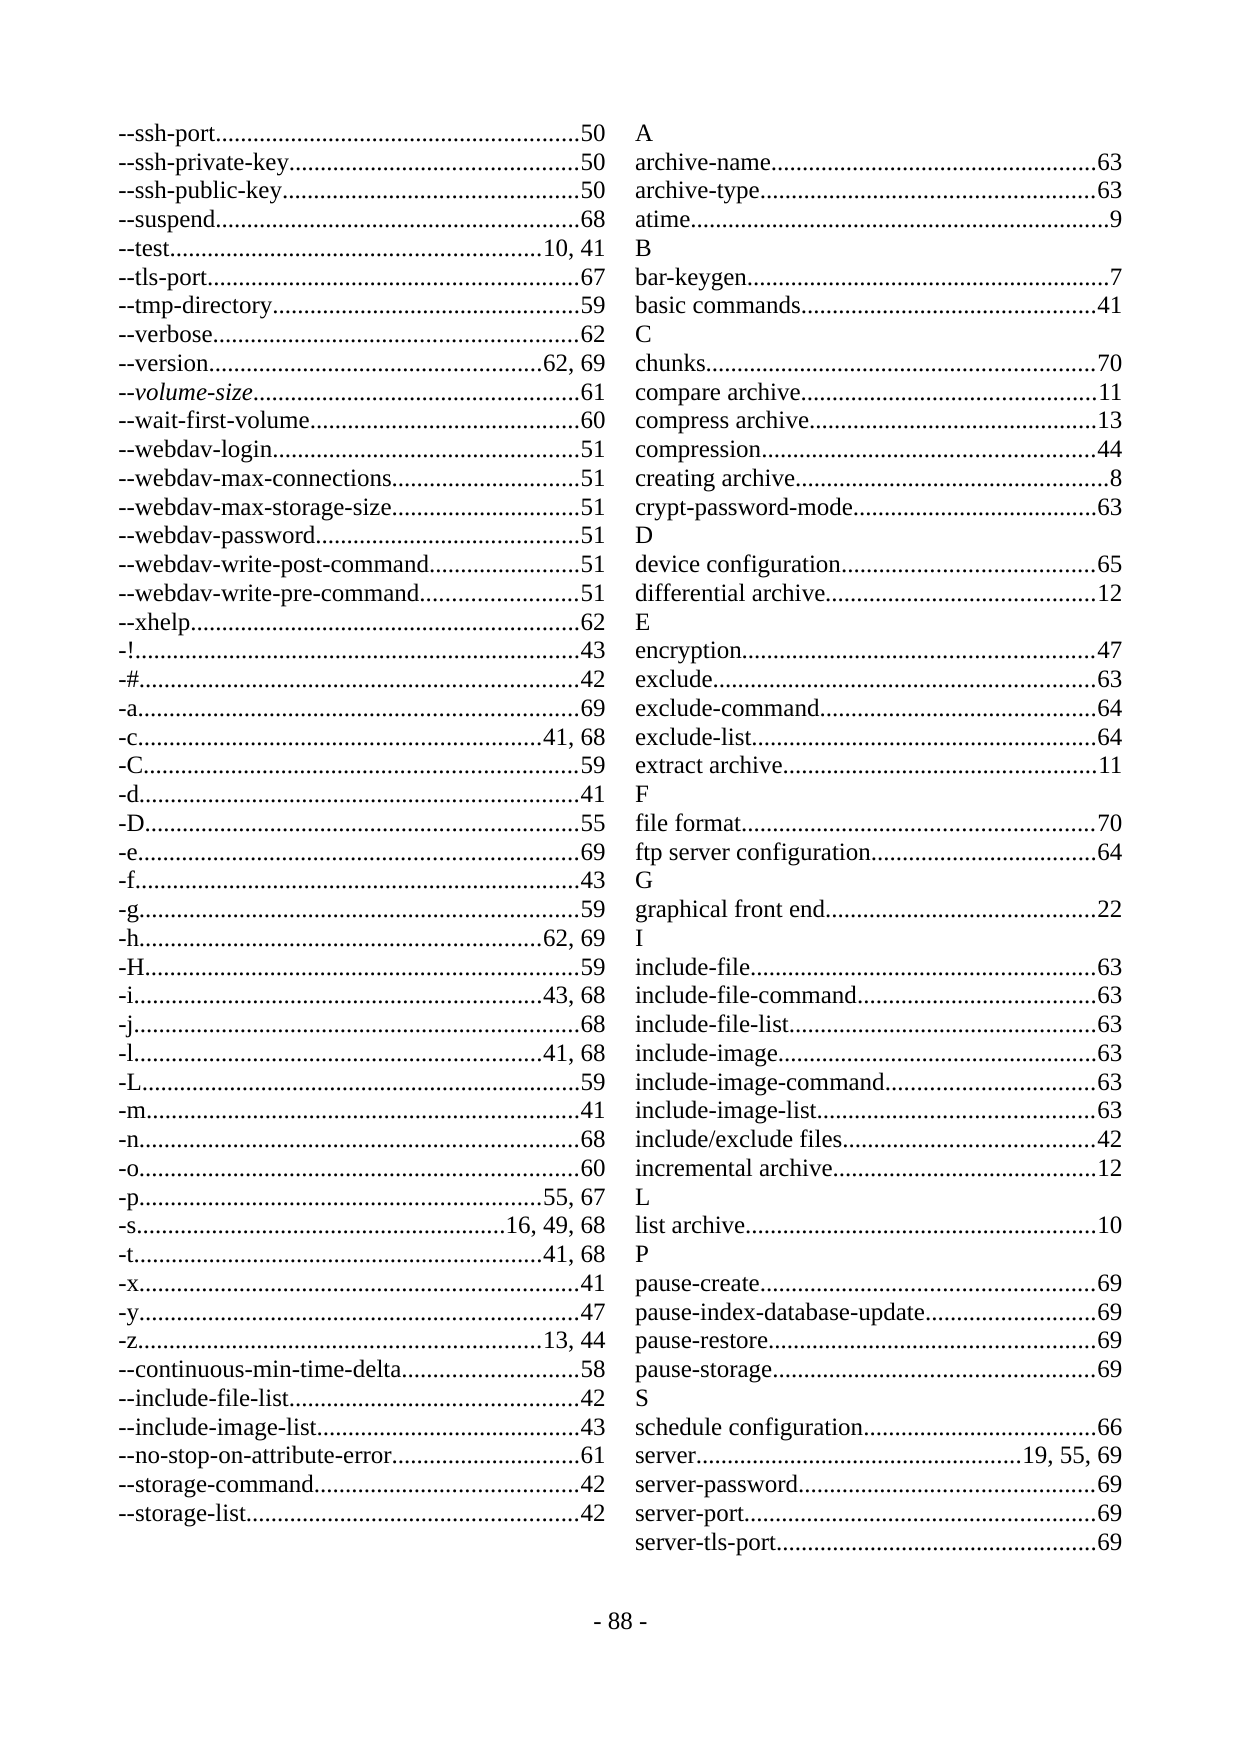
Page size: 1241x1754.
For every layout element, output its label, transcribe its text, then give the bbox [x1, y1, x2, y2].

text atime 9 [635, 204, 1122, 233]
text include-file-list 63 [635, 1009, 1122, 1038]
text --verbose 62 [118, 319, 605, 348]
text pause-storage 69 [635, 1354, 1122, 1383]
text --wait-first-volume 60 [118, 406, 605, 434]
text --tls-port 67 [118, 262, 605, 291]
text --webdav-max-storage-size 51 [118, 492, 605, 521]
text -d 41 [118, 779, 605, 808]
text --volume-size 61 [118, 377, 605, 406]
text include-file-command 63 [635, 981, 1122, 1009]
text -z 13, 44 [118, 1326, 605, 1354]
text A [635, 118, 1122, 147]
text -D 55 [118, 808, 605, 837]
text --test 10, 41 [118, 233, 605, 262]
text server-tls-port 69 [635, 1527, 1122, 1556]
text B [635, 233, 1122, 262]
text -l 41, 68 [118, 1038, 605, 1067]
text compression 44 [635, 434, 1122, 463]
text -y 47 [118, 1297, 605, 1326]
text crypt-password-mode 63 [635, 492, 1122, 521]
text -! 43 [118, 636, 605, 664]
text --ssh-public-key 50 [118, 176, 605, 204]
text -t 41, 68 [118, 1239, 605, 1268]
text --ssh-port 50 [118, 118, 605, 147]
text -x 41 [118, 1268, 605, 1297]
text archive-type 63 [635, 176, 1122, 204]
text --ssh-private-key 50 [118, 147, 605, 176]
text include-file 63 [635, 952, 1122, 981]
text -n 68 [118, 1124, 605, 1153]
text basic commands 41 [635, 291, 1122, 319]
text include-image-command 63 [635, 1067, 1122, 1096]
text compress archive 13 [635, 406, 1122, 434]
text -L 59 [118, 1067, 605, 1096]
text -g 59 [118, 894, 605, 923]
text ftp server configuration 64 [635, 837, 1122, 866]
text -i 43, 68 [118, 981, 605, 1009]
text include/exclude files 42 [635, 1124, 1122, 1153]
text server-port 69 [635, 1498, 1122, 1527]
text pause-index-database-update 69 [635, 1297, 1122, 1326]
text --webdav-max-connections 51 [118, 463, 605, 492]
text include-image 63 [635, 1038, 1122, 1067]
text differential archive 12 [635, 578, 1122, 607]
text --version 62, 69 [118, 348, 605, 377]
text server 19, 55, 69 [635, 1441, 1122, 1469]
text ‑‑storage-command 42 [118, 1469, 605, 1498]
text pause-create 69 [635, 1268, 1122, 1297]
text extract archive 11 [635, 751, 1122, 779]
text -# 42 [118, 664, 605, 693]
text bar-keygen 7 [635, 262, 1122, 291]
text file format 70 [635, 808, 1122, 837]
text --webdav-write-pre-command 51 [118, 578, 605, 607]
text ‑‑include-file-list 42 [118, 1383, 605, 1412]
text -j 68 [118, 1009, 605, 1038]
text list archive 10 [635, 1211, 1122, 1239]
text server-password 69 [635, 1469, 1122, 1498]
text exclude-command 64 [635, 693, 1122, 722]
text E [635, 607, 1122, 636]
text -m 41 [118, 1096, 605, 1124]
text -C 59 [118, 751, 605, 779]
text include-image-list 63 [635, 1096, 1122, 1124]
text pause-restore 69 [635, 1326, 1122, 1354]
text exclude 63 [635, 664, 1122, 693]
text -a 69 [118, 693, 605, 722]
text -s 16, 49, 68 [118, 1211, 605, 1239]
text ‑‑continuous-min-time-delta 58 [118, 1354, 605, 1383]
text L [635, 1182, 1122, 1211]
text --webdav-login 51 [118, 434, 605, 463]
text S [635, 1383, 1122, 1412]
text -o 60 [118, 1153, 605, 1182]
text -h 62, 69 [118, 923, 605, 952]
text G [635, 866, 1122, 894]
text ‑‑include-image-list 43 [118, 1412, 605, 1441]
text --webdav-password 51 [118, 521, 605, 549]
text encryption 47 [635, 636, 1122, 664]
text C [635, 319, 1122, 348]
text -p 55, 67 [118, 1182, 605, 1211]
text --suspend 68 [118, 204, 605, 233]
text graphical front end 22 [635, 894, 1122, 923]
text exclude-list 64 [635, 722, 1122, 751]
text incremental archive 12 [635, 1153, 1122, 1182]
text device configuration 65 [635, 549, 1122, 578]
text --xhelp 62 [118, 607, 605, 636]
text P [635, 1239, 1122, 1268]
text -e 69 [118, 837, 605, 866]
text creating archive 8 [635, 463, 1122, 492]
text I [635, 923, 1122, 952]
text chunks 70 [635, 348, 1122, 377]
text F [635, 779, 1122, 808]
text -H 59 [118, 952, 605, 981]
text schedule configuration 66 [635, 1412, 1122, 1441]
text --webdav-write-post-command 51 [118, 549, 605, 578]
text -f 43 [118, 866, 605, 894]
text archive-name 63 [635, 147, 1122, 176]
text -c 41, 68 [118, 722, 605, 751]
text compare archive 11 [635, 377, 1122, 406]
text ‑‑storage-list 42 [118, 1498, 605, 1527]
text --tmp-directory 59 [118, 291, 605, 319]
text D [635, 521, 1122, 549]
text ‑‑no-stop-on-attribute-error 61 [118, 1441, 605, 1469]
